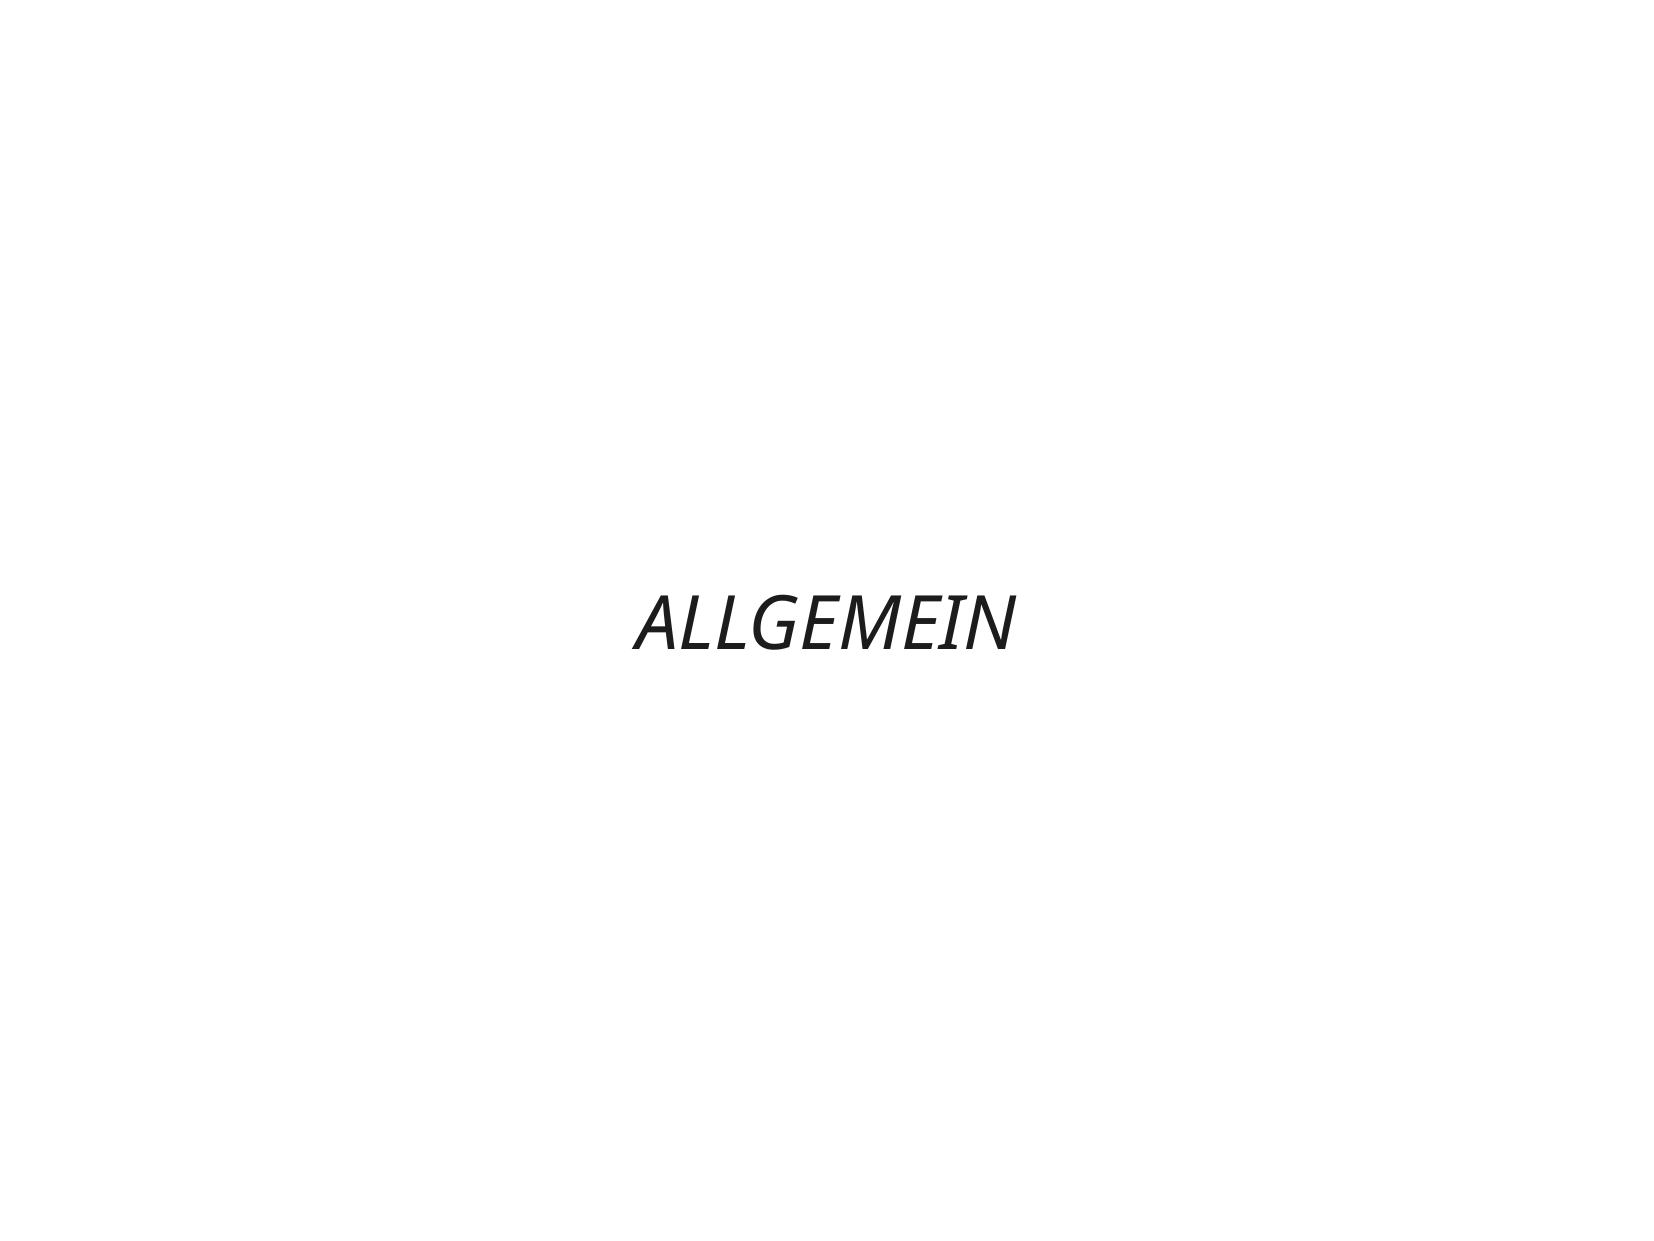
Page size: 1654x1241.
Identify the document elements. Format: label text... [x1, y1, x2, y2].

subtitle ALLGEMEIN [82, 140, 1571, 1101]
